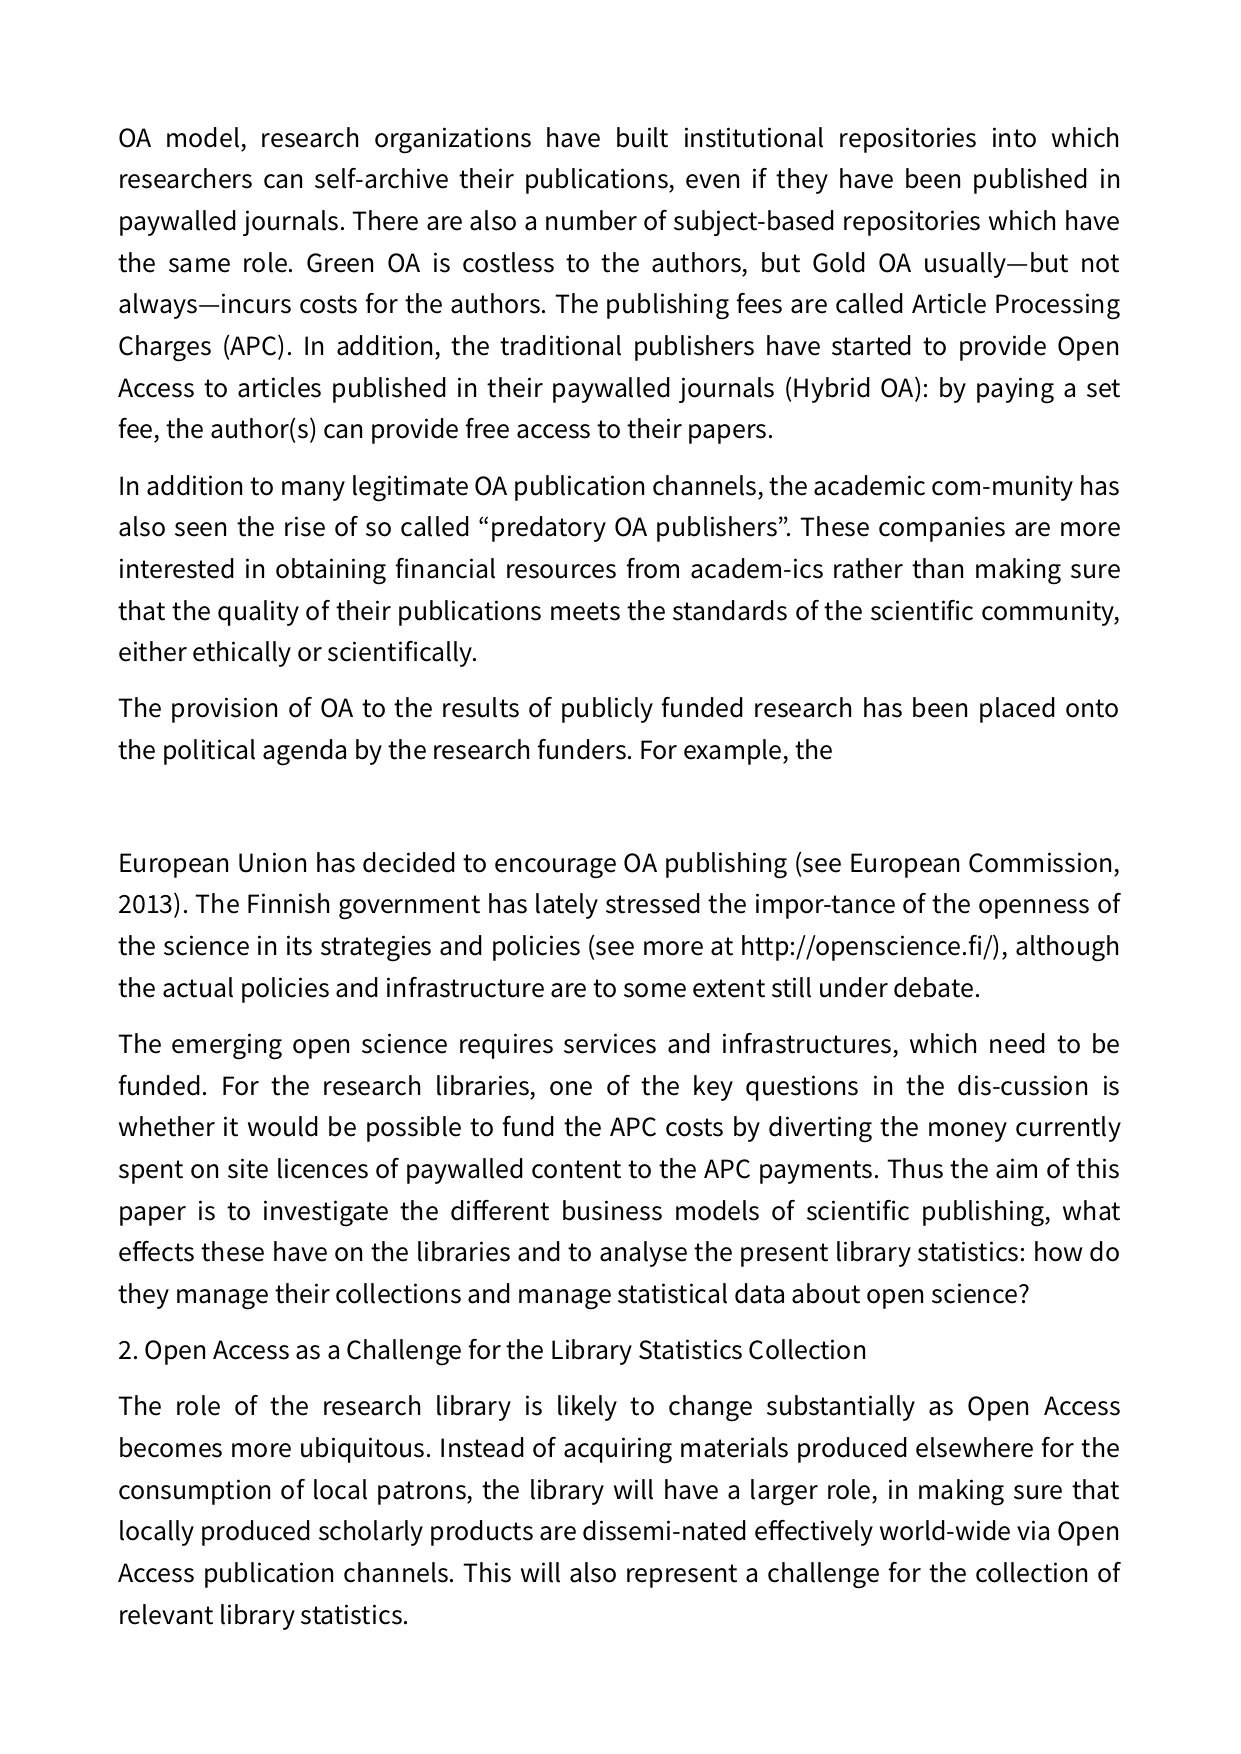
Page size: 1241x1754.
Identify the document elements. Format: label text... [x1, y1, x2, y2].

text OA model, research organizations have built institutional repositories into which researchers can self-archive their publications, even if they have been published in paywalled journals. There are also a number of subject-based repositories which have the same role. Green OA is costless to the authors, but Gold OA usually—but not always—incurs costs for the authors. The publishing fees are called Article Processing Charges (APC). In addition, the traditional publishers have started to provide Open Access to articles published in their paywalled journals (Hybrid OA): by paying a set fee, the author(s) can provide free access to their papers. [118, 118, 1122, 446]
text The provision of OA to the results of publicly funded research has been placed onto the political agenda by the research funders. For example, the [118, 689, 1122, 767]
text European Union has decided to encourage OA publishing (see European Commission, 2013). The Finnish government has lately stressed the impor-tance of the openness of the science in its strategies and policies (see more at http://openscience.fi/), although the actual policies and infrastructure are to some extent still under debate. [118, 843, 1122, 1004]
text In addition to many legitimate OA publication channels, the academic com-munity has also seen the rise of so called “predatory OA publishers”. These companies are more interested in obtaining financial resources from academ-ics rather than making sure that the quality of their publications meets the standards of the scientific community, either ethically or scientifically. [118, 466, 1122, 669]
text 2. Open Access as a Challenge for the Library Statistics Collection [118, 1331, 1122, 1367]
text The role of the research library is likely to change substantially as Open Access becomes more ubiquitous. Instead of acquiring materials produced elsewhere for the consumption of local patrons, the library will have a larger role, in making sure that locally produced scholarly products are dissemi-nated effectively world-wide via Open Access publication channels. This will also represent a challenge for the collection of relevant library statistics. [118, 1387, 1122, 1631]
text The emerging open science requires services and infrastructures, which need to be funded. For the research libraries, one of the key questions in the dis-cussion is whether it would be possible to fund the APC costs by diverting the money currently spent on site licences of paywalled content to the APC payments. Thus the aim of this paper is to investigate the different business models of scientific publishing, what effects these have on the libraries and to analyse the present library statistics: how do they manage their collections and manage statistical data about open science? [118, 1024, 1122, 1311]
